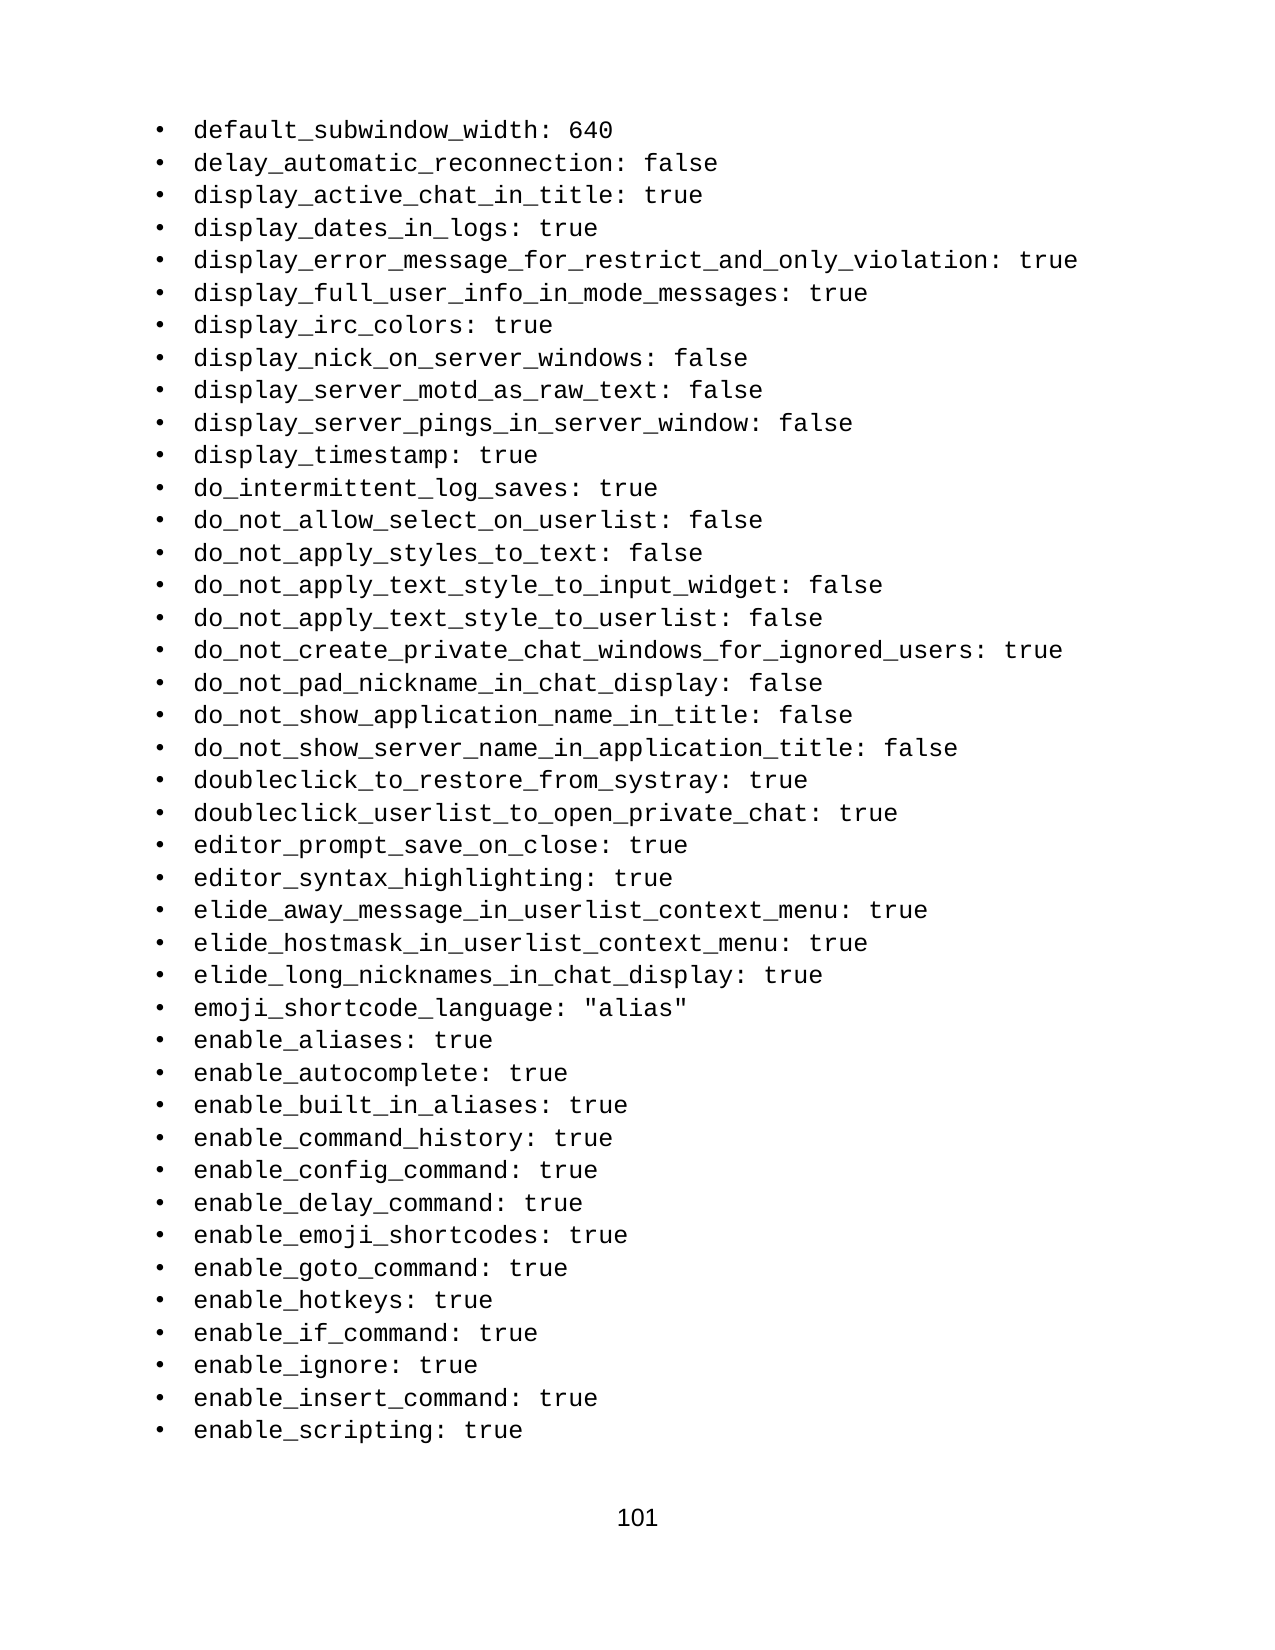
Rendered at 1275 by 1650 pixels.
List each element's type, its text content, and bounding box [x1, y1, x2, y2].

list enable_config_command: true [156, 1158, 1157, 1186]
list editor_prompt_save_on_close: true [156, 833, 1157, 861]
list display_full_user_info_in_mode_messages: true [156, 281, 1157, 309]
list do_not_pad_nickname_in_chat_display: false [156, 671, 1157, 699]
list do_not_apply_text_style_to_input_widget: false [156, 573, 1157, 601]
list enable_ignore: true [156, 1353, 1157, 1381]
list display_server_motd_as_raw_text: false [156, 378, 1157, 406]
list enable_delay_command: true [156, 1191, 1157, 1219]
list display_active_chat_in_title: true [156, 183, 1157, 211]
list display_dates_in_logs: true [156, 216, 1157, 244]
list display_nick_on_server_windows: false [156, 346, 1157, 374]
list enable_autocomplete: true [156, 1061, 1157, 1089]
list enable_emoji_shortcodes: true [156, 1223, 1157, 1251]
list enable_built_in_aliases: true [156, 1093, 1157, 1121]
list elide_hostmask_in_userlist_context_menu: true [156, 931, 1157, 959]
list enable_if_command: true [156, 1321, 1157, 1349]
list display_timestamp: true [156, 443, 1157, 471]
list do_not_show_server_name_in_application_title: false [156, 736, 1157, 764]
list enable_command_history: true [156, 1126, 1157, 1154]
list enable_insert_command: true [156, 1386, 1157, 1414]
list doubleclick_userlist_to_open_private_chat: true [156, 801, 1157, 829]
list delay_automatic_reconnection: false [156, 151, 1157, 179]
list do_not_apply_styles_to_text: false [156, 541, 1157, 569]
list elide_away_message_in_userlist_context_menu: true [156, 898, 1157, 926]
list elide_long_nicknames_in_chat_display: true [156, 963, 1157, 991]
list doubleclick_to_restore_from_systray: true [156, 768, 1157, 796]
list default_subwindow_width: 640 [156, 118, 1157, 146]
list display_error_message_for_restrict_and_only_violation: true [156, 248, 1157, 276]
list enable_goto_command: true [156, 1256, 1157, 1284]
list enable_hotkeys: true [156, 1288, 1157, 1316]
list enable_scripting: true [156, 1418, 1157, 1446]
list emoji_shortcode_language: "alias" [156, 996, 1157, 1024]
list do_intermittent_log_saves: true [156, 476, 1157, 504]
list display_irc_colors: true [156, 313, 1157, 341]
list enable_aliases: true [156, 1028, 1157, 1056]
list do_not_allow_select_on_userlist: false [156, 508, 1157, 536]
list editor_syntax_highlighting: true [156, 866, 1157, 894]
list display_server_pings_in_server_window: false [156, 411, 1157, 439]
list do_not_create_private_chat_windows_for_ignored_users: true [156, 638, 1157, 666]
list do_not_apply_text_style_to_userlist: false [156, 606, 1157, 634]
list do_not_show_application_name_in_title: false [156, 703, 1157, 731]
